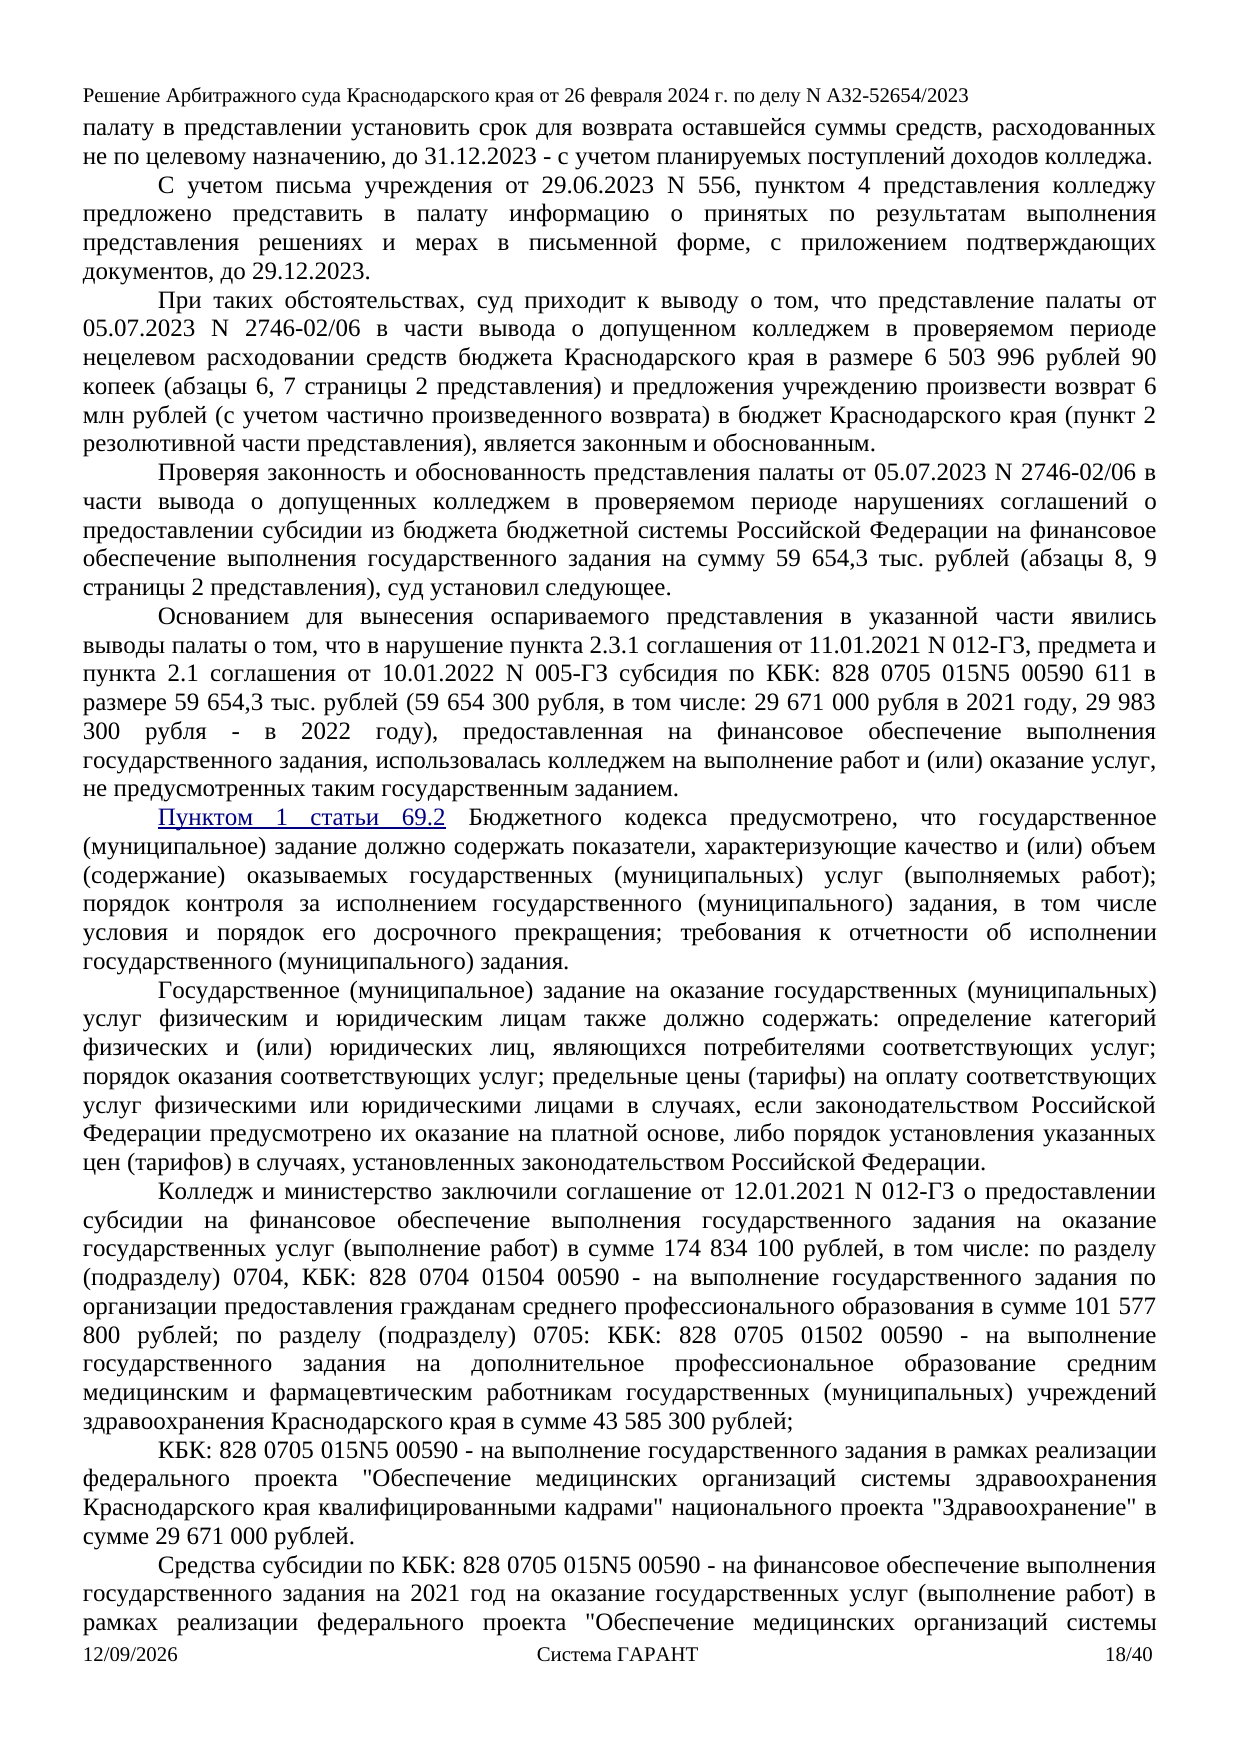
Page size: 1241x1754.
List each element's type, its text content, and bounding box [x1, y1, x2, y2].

text КБК: 828 0705 015N5 00590 - на выполнение государственного задания в рамках реализации федерального проекта "Обеспечение медицинских организаций системы здравоохранения Краснодарского края квалифицированными кадрами" национального проекта "Здравоохранение" в сумме 29 671 000 рублей. [83, 1435, 1157, 1550]
text палату в представлении установить срок для возврата оставшейся суммы средств, расходованных не по целевому назначению, до 31.12.2023 - с учетом планируемых поступлений доходов колледжа. [83, 112, 1157, 170]
text Основанием для вынесения оспариваемого представления в указанной части явились выводы палаты о том, что в нарушение пункта 2.3.1 соглашения от 11.01.2021 N 012-ГЗ, предмета и пункта 2.1 соглашения от 10.01.2022 N 005-ГЗ субсидия по КБК: 828 0705 015N5 00590 611 в размере 59 654,3 тыс. рублей (59 654 300 рубля, в том числе: 29 671 000 рубля в 2021 году, 29 983 300 рубля - в 2022 году), предоставленная на финансовое обеспечение выполнения государственного задания, использовалась колледжем на выполнение работ и (или) оказание услуг, не предусмотренных таким государственным заданием. [83, 601, 1157, 802]
text При таких обстоятельствах, суд приходит к выводу о том, что представление палаты от 05.07.2023 N 2746-02/06 в части вывода о допущенном колледжем в проверяемом периоде нецелевом расходовании средств бюджета Краснодарского края в размере 6 503 996 рублей 90 копеек (абзацы 6, 7 страницы 2 представления) и предложения учреждению произвести возврат 6 млн рублей (с учетом частично произведенного возврата) в бюджет Краснодарского края (пункт 2 резолютивной части представления), является законным и обоснованным. [83, 285, 1157, 457]
text Средства субсидии по КБК: 828 0705 015N5 00590 - на финансовое обеспечение выполнения государственного задания на 2021 год на оказание государственных услуг (выполнение работ) в рамках реализации федерального проекта "Обеспечение медицинских организаций системы [83, 1550, 1157, 1636]
text Колледж и министерство заключили соглашение от 12.01.2021 N 012-ГЗ о предоставлении субсидии на финансовое обеспечение выполнения государственного задания на оказание государственных услуг (выполнение работ) в сумме 174 834 100 рублей, в том числе: по разделу (подразделу) 0704, КБК: 828 0704 01504 00590 - на выполнение государственного задания по организации предоставления гражданам среднего профессионального образования в сумме 101 577 800 рублей; по разделу (подразделу) 0705: КБК: 828 0705 01502 00590 - на выполнение государственного задания на дополнительное профессиональное образование средним медицинским и фармацевтическим работникам государственных (муниципальных) учреждений здравоохранения Краснодарского края в сумме 43 585 300 рублей; [83, 1176, 1157, 1435]
text С учетом письма учреждения от 29.06.2023 N 556, пунктом 4 представления колледжу предложено представить в палату информацию о принятых по результатам выполнения представления решениях и мерах в письменной форме, с приложением подтверждающих документов, до 29.12.2023. [83, 170, 1157, 285]
text Государственное (муниципальное) задание на оказание государственных (муниципальных) услуг физическим и юридическим лицам также должно содержать: определение категорий физических и (или) юридических лиц, являющихся потребителями соответствующих услуг; порядок оказания соответствующих услуг; предельные цены (тарифы) на оплату соответствующих услуг физическими или юридическими лицами в случаях, если законодательством Российской Федерации предусмотрено их оказание на платной основе, либо порядок установления указанных цен (тарифов) в случаях, установленных законодательством Российской Федерации. [83, 975, 1157, 1176]
text Проверяя законность и обоснованность представления палаты от 05.07.2023 N 2746-02/06 в части вывода о допущенных колледжем в проверяемом периоде нарушениях соглашений о предоставлении субсидии из бюджета бюджетной системы Российской Федерации на финансовое обеспечение выполнения государственного задания на сумму 59 654,3 тыс. рублей (абзацы 8, 9 страницы 2 представления), суд установил следующее. [83, 457, 1157, 601]
text Пунктом 1 статьи 69.2 Бюджетного кодекса предусмотрено, что государственное (муниципальное) задание должно содержать показатели, характеризующие качество и (или) объем (содержание) оказываемых государственных (муниципальных) услуг (выполняемых работ); порядок контроля за исполнением государственного (муниципального) задания, в том числе условия и порядок его досрочного прекращения; требования к отчетности об исполнении государственного (муниципального) задания. [83, 802, 1157, 975]
